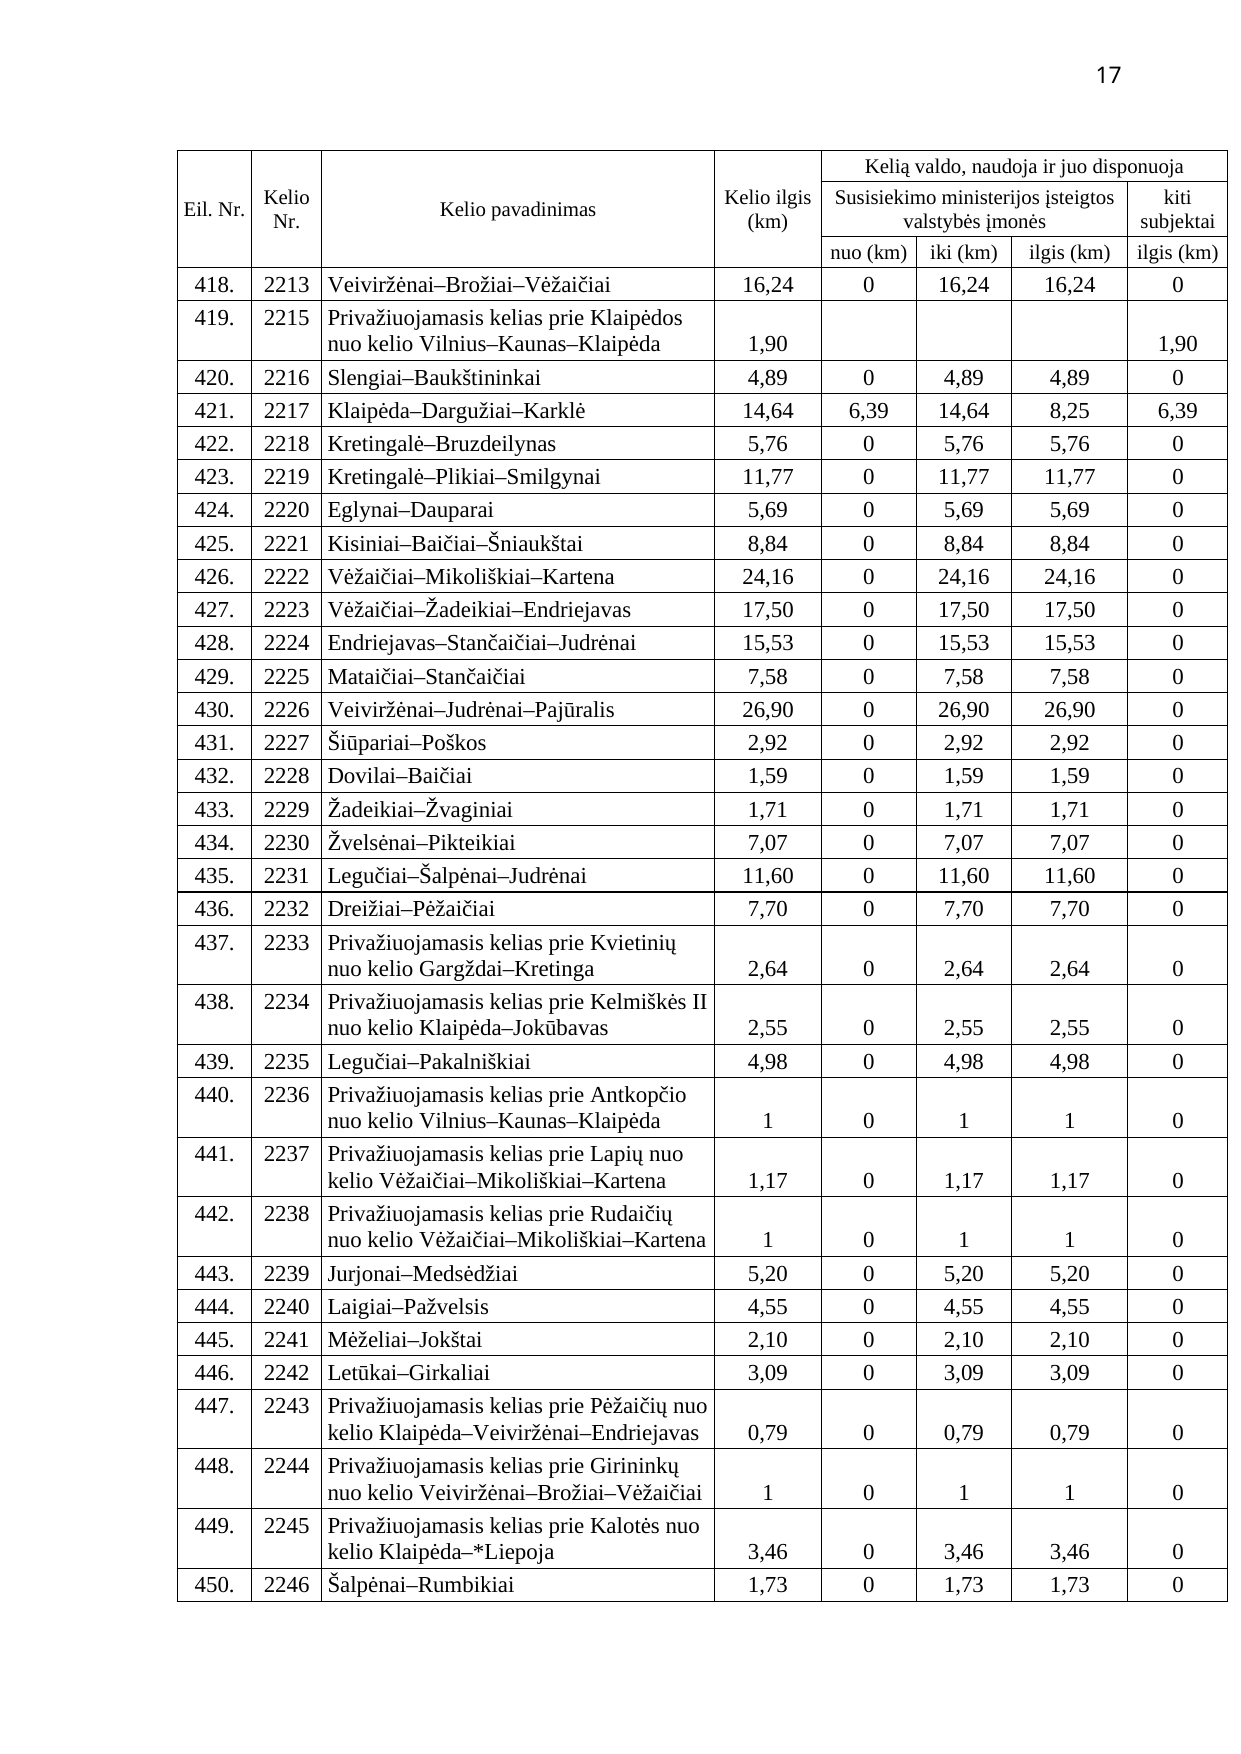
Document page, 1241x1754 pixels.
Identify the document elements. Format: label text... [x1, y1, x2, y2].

table_cell Jurjonai–Medsėdžiai [322, 1257, 714, 1289]
table_cell 1 [1012, 1197, 1127, 1256]
table_cell 11,60 [1012, 859, 1127, 891]
table_cell 3,09 [1012, 1356, 1127, 1389]
table_cell 0 [1128, 760, 1227, 792]
table_cell 4,55 [917, 1290, 1011, 1322]
table_cell 2226 [252, 693, 321, 725]
table_cell 0 [1128, 693, 1227, 725]
table_cell 0 [1128, 859, 1227, 891]
table_cell 7,58 [715, 660, 821, 692]
table_cell 427. [178, 593, 251, 626]
table_cell 0 [1128, 726, 1227, 758]
table_cell 4,89 [1012, 361, 1127, 393]
table_cell 8,25 [1012, 394, 1127, 426]
table_cell Kretingalė–Bruzdeilynas [322, 427, 714, 459]
table_cell 4,98 [715, 1045, 821, 1077]
table_cell 2,92 [917, 726, 1011, 758]
table_cell 1,90 [1128, 301, 1227, 360]
table_cell 0 [1128, 1290, 1227, 1322]
table_cell 7,70 [917, 893, 1011, 924]
table_cell 444. [178, 1290, 251, 1322]
table_cell 2,55 [1012, 985, 1127, 1044]
table_cell Vėžaičiai–Žadeikiai–Endriejavas [322, 593, 714, 626]
table_cell 0 [822, 859, 916, 891]
table_cell Žvelsėnai–Pikteikiai [322, 826, 714, 858]
table_cell 24,16 [1012, 560, 1127, 592]
table_cell 446. [178, 1356, 251, 1389]
table_cell 0 [1128, 1356, 1227, 1389]
table_cell 435. [178, 859, 251, 891]
table_cell 0 [1128, 1197, 1227, 1256]
table_cell 0 [822, 693, 916, 725]
table_cell Šalpėnai–Rumbikiai [322, 1569, 714, 1601]
table_cell 0 [1128, 826, 1227, 858]
table_cell Letūkai–Girkaliai [322, 1356, 714, 1389]
table_cell 11,77 [917, 460, 1011, 493]
table_cell 0 [1128, 1449, 1227, 1508]
table_cell Kretingalė–Plikiai–Smilgynai [322, 460, 714, 493]
table_cell 15,53 [715, 627, 821, 659]
table_cell 2231 [252, 859, 321, 891]
table_cell 0 [1128, 1257, 1227, 1289]
table_cell 0 [822, 460, 916, 493]
table_cell 4,98 [917, 1045, 1011, 1077]
table_cell 5,69 [715, 494, 821, 526]
table_cell Privažiuojamasis kelias prie Rudaičių nuo kelio Vėžaičiai–Mikoliškiai–Kartena [322, 1197, 714, 1256]
table_cell 0 [1128, 427, 1227, 459]
table_cell 2235 [252, 1045, 321, 1077]
table_cell 1,17 [715, 1138, 821, 1196]
table_cell Privažiuojamasis kelias prie Kvietinių nuo kelio Gargždai–Kretinga [322, 926, 714, 984]
table_cell 2246 [252, 1569, 321, 1601]
table_cell [917, 301, 1011, 360]
table_cell 439. [178, 1045, 251, 1077]
table_cell 1,59 [1012, 760, 1127, 792]
table_cell 0 [822, 1390, 916, 1448]
table_cell Klaipėda–Dargužiai–Karklė [322, 394, 714, 426]
table_cell 2216 [252, 361, 321, 393]
table_cell 5,76 [917, 427, 1011, 459]
table_cell 26,90 [917, 693, 1011, 725]
table_cell 2230 [252, 826, 321, 858]
table_cell 5,69 [917, 494, 1011, 526]
table_cell 421. [178, 394, 251, 426]
table_cell 0 [1128, 593, 1227, 626]
table_cell 2,55 [715, 985, 821, 1044]
table_cell 2225 [252, 660, 321, 692]
table_cell Privažiuojamasis kelias prie Klaipėdos nuo kelio Vilnius–Kaunas–Klaipėda [322, 301, 714, 360]
table_cell 0 [1128, 527, 1227, 559]
table_cell 3,46 [917, 1509, 1011, 1567]
table_cell 2222 [252, 560, 321, 592]
table_cell 2,10 [917, 1323, 1011, 1355]
table_cell 2244 [252, 1449, 321, 1508]
table_cell 2215 [252, 301, 321, 360]
table_cell 0 [822, 660, 916, 692]
table_cell 17,50 [715, 593, 821, 626]
table_cell 1 [715, 1197, 821, 1256]
table_cell kiti subjektai [1128, 182, 1227, 236]
table_cell 2243 [252, 1390, 321, 1448]
table_cell Susisiekimo ministerijos įsteigtos valstybės įmonės [822, 182, 1127, 236]
table_cell 420. [178, 361, 251, 393]
table_cell 1 [917, 1449, 1011, 1508]
table_cell 0 [822, 1045, 916, 1077]
table_cell 0 [1128, 926, 1227, 984]
table_cell 418. [178, 268, 251, 300]
table_cell 14,64 [715, 394, 821, 426]
table_cell 5,20 [917, 1257, 1011, 1289]
table_cell 2217 [252, 394, 321, 426]
table_cell 1,71 [1012, 793, 1127, 825]
table_cell 2221 [252, 527, 321, 559]
table_cell Mataičiai–Stančaičiai [322, 660, 714, 692]
table_cell 2,64 [1012, 926, 1127, 984]
table_cell 0 [1128, 1569, 1227, 1601]
table_cell Veiviržėnai–Judrėnai–Pajūralis [322, 693, 714, 725]
table_cell Privažiuojamasis kelias prie Kelmiškės II nuo kelio Klaipėda–Jokūbavas [322, 985, 714, 1044]
table_cell 2220 [252, 494, 321, 526]
table_cell 430. [178, 693, 251, 725]
table_cell Mėželiai–Jokštai [322, 1323, 714, 1355]
table_cell 441. [178, 1138, 251, 1196]
table_cell Kisiniai–Baičiai–Šniaukštai [322, 527, 714, 559]
table_cell 423. [178, 460, 251, 493]
table_cell 438. [178, 985, 251, 1044]
table_cell 1 [1012, 1078, 1127, 1137]
table_cell 2,92 [1012, 726, 1127, 758]
table_cell 0 [822, 793, 916, 825]
table_cell 6,39 [822, 394, 916, 426]
table_cell 0 [1128, 560, 1227, 592]
table_cell 4,55 [715, 1290, 821, 1322]
table_cell 0 [1128, 793, 1227, 825]
table_cell Privažiuojamasis kelias prie Girininkų nuo kelio Veiviržėnai–Brožiai–Vėžaičiai [322, 1449, 714, 1508]
table_cell 432. [178, 760, 251, 792]
table_cell 422. [178, 427, 251, 459]
table_cell 0 [822, 985, 916, 1044]
table_cell Žadeikiai–Žvaginiai [322, 793, 714, 825]
table_cell 4,89 [715, 361, 821, 393]
table_cell 5,20 [1012, 1257, 1127, 1289]
table_cell 2227 [252, 726, 321, 758]
table_cell 431. [178, 726, 251, 758]
table_cell 1 [1012, 1449, 1127, 1508]
table_cell 11,77 [715, 460, 821, 493]
table_cell Dreižiai–Pėžaičiai [322, 893, 714, 924]
table_cell 2240 [252, 1290, 321, 1322]
table_cell 0 [822, 1290, 916, 1322]
table_cell 0 [822, 1138, 916, 1196]
table_cell 426. [178, 560, 251, 592]
table_cell 3,46 [1012, 1509, 1127, 1567]
table_cell 424. [178, 494, 251, 526]
table_cell Šiūpariai–Poškos [322, 726, 714, 758]
table_cell 24,16 [715, 560, 821, 592]
table_cell 419. [178, 301, 251, 360]
table_cell 445. [178, 1323, 251, 1355]
table_header Kelio Nr. [252, 151, 321, 267]
table_header Kelią valdo, naudoja ir juo disponuoja [822, 151, 1227, 181]
table_cell 2,55 [917, 985, 1011, 1044]
table_cell 0 [822, 427, 916, 459]
table_cell 1,71 [715, 793, 821, 825]
table_cell 2234 [252, 985, 321, 1044]
table_cell 2,64 [715, 926, 821, 984]
table_cell 5,20 [715, 1257, 821, 1289]
table_cell 26,90 [715, 693, 821, 725]
table_cell 0 [822, 1449, 916, 1508]
table_header Kelio pavadinimas [322, 151, 714, 267]
table_cell 2236 [252, 1078, 321, 1137]
table_header Kelio ilgis (km) [715, 151, 821, 267]
table_cell 11,77 [1012, 460, 1127, 493]
table_cell 8,84 [1012, 527, 1127, 559]
table_cell Privažiuojamasis kelias prie Antkopčio nuo kelio Vilnius–Kaunas–Klaipėda [322, 1078, 714, 1137]
table_cell 6,39 [1128, 394, 1227, 426]
table_cell 2232 [252, 893, 321, 924]
table_cell 17,50 [917, 593, 1011, 626]
table_cell 0 [1128, 1390, 1227, 1448]
table_cell 0 [1128, 494, 1227, 526]
table_cell ilgis (km) [1128, 237, 1227, 267]
table_cell 16,24 [917, 268, 1011, 300]
table_cell 2237 [252, 1138, 321, 1196]
table_cell 0 [822, 1509, 916, 1567]
table_cell 0 [822, 1569, 916, 1601]
table_cell 433. [178, 793, 251, 825]
table_cell 16,24 [715, 268, 821, 300]
table_cell 14,64 [917, 394, 1011, 426]
table_cell 440. [178, 1078, 251, 1137]
table_cell 0 [822, 1197, 916, 1256]
table_cell Vėžaičiai–Mikoliškiai–Kartena [322, 560, 714, 592]
table_cell 0 [822, 760, 916, 792]
table_cell Eglynai–Dauparai [322, 494, 714, 526]
table_cell 436. [178, 893, 251, 924]
table_cell 7,70 [1012, 893, 1127, 924]
table_cell 7,70 [715, 893, 821, 924]
table_cell 0 [822, 926, 916, 984]
table_cell 0 [1128, 1323, 1227, 1355]
table_cell 1,73 [1012, 1569, 1127, 1601]
table_cell 0 [822, 268, 916, 300]
table_cell 0,79 [715, 1390, 821, 1448]
table_cell Laigiai–Pažvelsis [322, 1290, 714, 1322]
table_cell 17,50 [1012, 593, 1127, 626]
table_cell Legučiai–Šalpėnai–Judrėnai [322, 859, 714, 891]
table_cell 1,73 [917, 1569, 1011, 1601]
table_cell 0 [822, 627, 916, 659]
table_cell 1 [917, 1197, 1011, 1256]
table_cell 4,55 [1012, 1290, 1127, 1322]
table_cell Veiviržėnai–Brožiai–Vėžaičiai [322, 268, 714, 300]
table_cell iki (km) [917, 237, 1011, 267]
table_cell 443. [178, 1257, 251, 1289]
table_cell 0 [1128, 1045, 1227, 1077]
table_cell 2239 [252, 1257, 321, 1289]
table_cell 0,79 [1012, 1390, 1127, 1448]
table_cell 0 [1128, 660, 1227, 692]
table_cell 0 [1128, 460, 1227, 493]
table_cell 2223 [252, 593, 321, 626]
table_cell 2224 [252, 627, 321, 659]
table_cell 448. [178, 1449, 251, 1508]
table_cell 1,17 [1012, 1138, 1127, 1196]
table_cell 8,84 [715, 527, 821, 559]
table_cell 2229 [252, 793, 321, 825]
table_cell 434. [178, 826, 251, 858]
table_cell 15,53 [1012, 627, 1127, 659]
table_cell 11,60 [917, 859, 1011, 891]
table_cell 1,73 [715, 1569, 821, 1601]
table_cell 0 [1128, 985, 1227, 1044]
table_cell [822, 301, 916, 360]
table_cell 425. [178, 527, 251, 559]
table_cell 2245 [252, 1509, 321, 1567]
table_cell 0 [1128, 1138, 1227, 1196]
table_cell 7,58 [1012, 660, 1127, 692]
table_cell 2233 [252, 926, 321, 984]
table_cell 1,90 [715, 301, 821, 360]
table_cell 0 [1128, 893, 1227, 924]
table_cell 0 [1128, 1509, 1227, 1567]
table_cell 5,76 [715, 427, 821, 459]
table_cell 2,10 [715, 1323, 821, 1355]
table_cell 1 [917, 1078, 1011, 1137]
table_cell 0 [822, 1356, 916, 1389]
table_cell Privažiuojamasis kelias prie Kalotės nuo kelio Klaipėda–*Liepoja [322, 1509, 714, 1567]
table_cell 429. [178, 660, 251, 692]
table_cell 4,89 [917, 361, 1011, 393]
table_cell 2242 [252, 1356, 321, 1389]
table_cell 3,46 [715, 1509, 821, 1567]
table_cell 1,71 [917, 793, 1011, 825]
table_cell 447. [178, 1390, 251, 1448]
table_cell 2,92 [715, 726, 821, 758]
table_cell ilgis (km) [1012, 237, 1127, 267]
table_cell 0 [822, 494, 916, 526]
table_cell 1,59 [715, 760, 821, 792]
table_cell 2218 [252, 427, 321, 459]
table_cell 0 [822, 593, 916, 626]
table_cell 0 [1128, 361, 1227, 393]
table_cell 0,79 [917, 1390, 1011, 1448]
table_cell 0 [822, 893, 916, 924]
table_cell 437. [178, 926, 251, 984]
table_cell 15,53 [917, 627, 1011, 659]
table_cell Endriejavas–Stančaičiai–Judrėnai [322, 627, 714, 659]
table_cell 0 [822, 1323, 916, 1355]
table_cell 7,58 [917, 660, 1011, 692]
table_cell 0 [822, 1257, 916, 1289]
table_cell Privažiuojamasis kelias prie Lapių nuo kelio Vėžaičiai–Mikoliškiai–Kartena [322, 1138, 714, 1196]
table_cell 2228 [252, 760, 321, 792]
table_cell 2,64 [917, 926, 1011, 984]
table_cell 4,98 [1012, 1045, 1127, 1077]
table_cell 2238 [252, 1197, 321, 1256]
table_cell 0 [822, 361, 916, 393]
table_cell [1012, 301, 1127, 360]
table_cell 450. [178, 1569, 251, 1601]
table_cell 11,60 [715, 859, 821, 891]
table_cell 26,90 [1012, 693, 1127, 725]
table_cell nuo (km) [822, 237, 916, 267]
table_cell 0 [822, 1078, 916, 1137]
table_cell 2213 [252, 268, 321, 300]
table_cell 7,07 [1012, 826, 1127, 858]
table_cell 0 [1128, 627, 1227, 659]
table_cell Dovilai–Baičiai [322, 760, 714, 792]
table_cell 3,09 [715, 1356, 821, 1389]
table_cell Slengiai–Baukštininkai [322, 361, 714, 393]
table_cell 0 [1128, 1078, 1227, 1137]
table_cell 428. [178, 627, 251, 659]
table_cell 2,10 [1012, 1323, 1127, 1355]
table_cell 7,07 [715, 826, 821, 858]
table_cell 0 [822, 826, 916, 858]
table_cell 0 [822, 726, 916, 758]
table_cell 24,16 [917, 560, 1011, 592]
table_cell 8,84 [917, 527, 1011, 559]
table_header Eil. Nr. [178, 151, 251, 267]
table_cell 5,76 [1012, 427, 1127, 459]
table_cell 449. [178, 1509, 251, 1567]
table_cell 1,59 [917, 760, 1011, 792]
table_cell 1 [715, 1449, 821, 1508]
table_cell 2241 [252, 1323, 321, 1355]
table_cell 442. [178, 1197, 251, 1256]
table_cell 0 [1128, 268, 1227, 300]
table_cell 1,17 [917, 1138, 1011, 1196]
table_cell 1 [715, 1078, 821, 1137]
table_cell 7,07 [917, 826, 1011, 858]
table_cell 5,69 [1012, 494, 1127, 526]
table_cell 0 [822, 527, 916, 559]
table_cell Privažiuojamasis kelias prie Pėžaičių nuo kelio Klaipėda–Veiviržėnai–Endriejavas [322, 1390, 714, 1448]
table_cell Legučiai–Pakalniškiai [322, 1045, 714, 1077]
table_cell 0 [822, 560, 916, 592]
table_cell 2219 [252, 460, 321, 493]
table_cell 16,24 [1012, 268, 1127, 300]
table_cell 3,09 [917, 1356, 1011, 1389]
